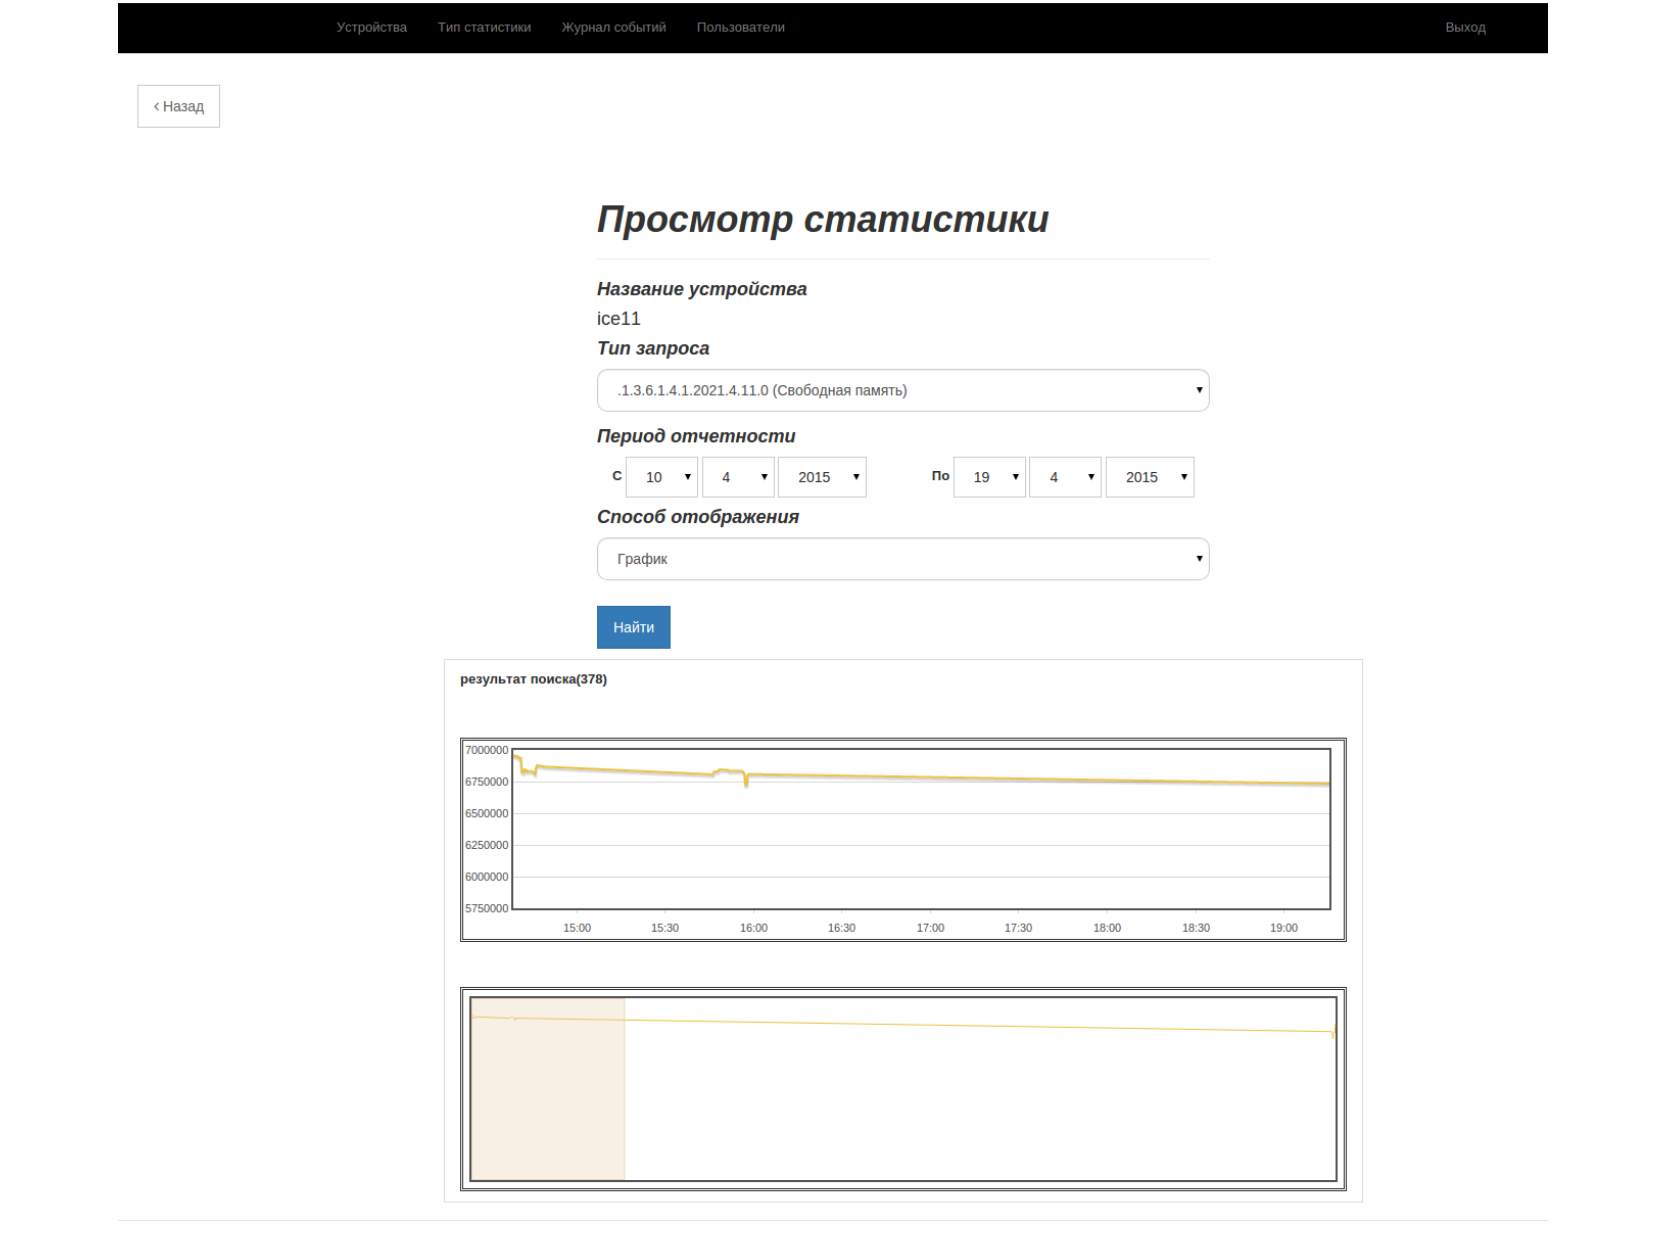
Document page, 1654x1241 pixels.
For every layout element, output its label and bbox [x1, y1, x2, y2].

picture [118, 0, 1548, 1226]
